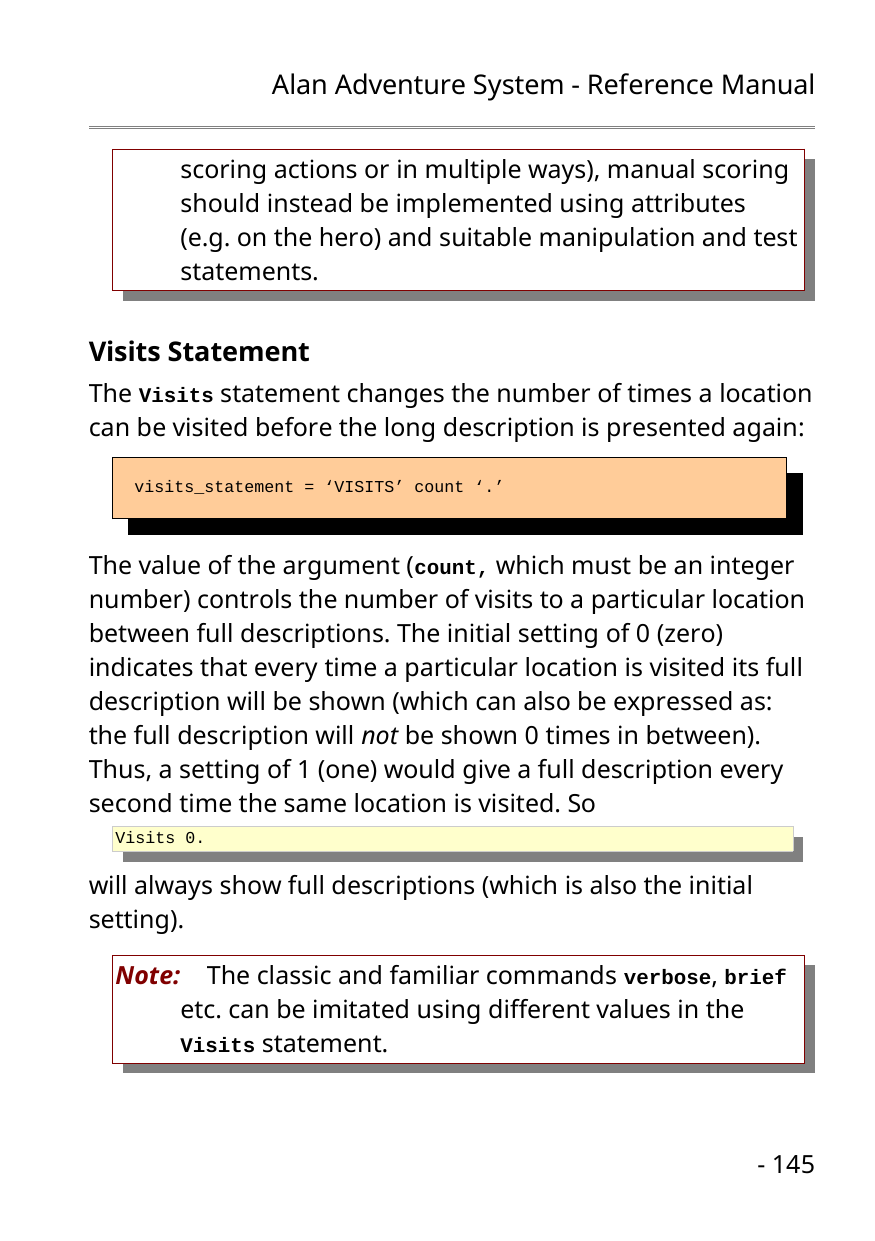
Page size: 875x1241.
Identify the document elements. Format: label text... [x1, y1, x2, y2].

text The Visits statement changes the number of times a location can be visited before the long description is presented again: [88, 376, 815, 444]
text Visits 0. [113, 827, 793, 851]
list The classic and familiar commands verbose, brief etc. can be im­itated using different values in the Visits statement. [113, 956, 804, 1063]
text The value of the argument (count, which must be an integer number) controls the number of visits to a partic­ular location between full descriptions. The initial setting of 0 (zero) indicates that every time a particular location is visited its full description will be shown (which can also be expressed as: the full description will not be shown 0 times in between). Thus, a setting of 1 (one) would give a full description every sec­ond time the same location is visited. So [88, 548, 815, 820]
list scoring actions or in multiple ways), manual scoring should instead be implemented using attributes (e.g. on the hero) and suitable manipulation and test statements. [113, 150, 804, 290]
subtitle Visits Statement [88, 332, 815, 369]
text will always show full descriptions (which is also the initial setting). [88, 868, 815, 936]
text visits_statement = ‘VISITS’ count ‘.’ [113, 458, 786, 518]
